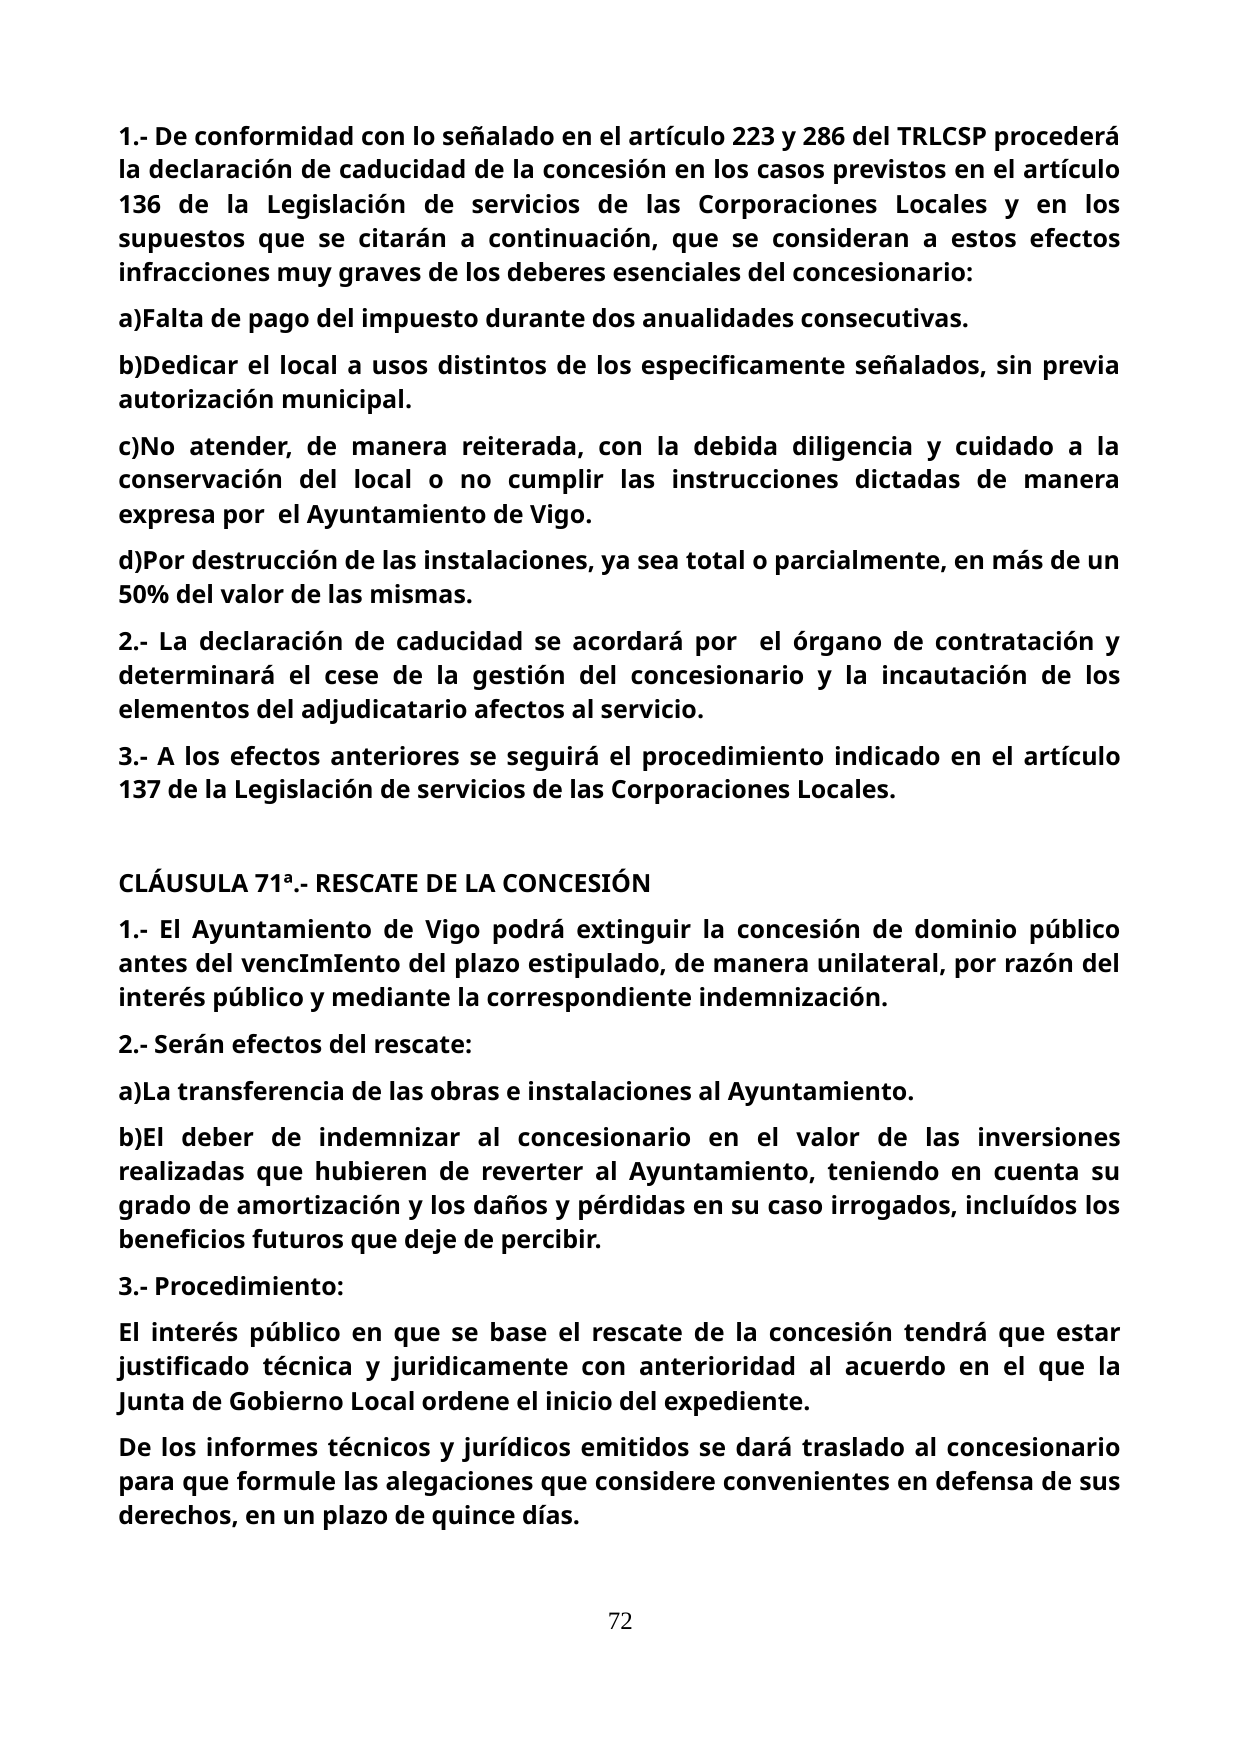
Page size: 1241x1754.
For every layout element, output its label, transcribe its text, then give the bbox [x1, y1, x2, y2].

text b)Dedicar el local a usos distintos de los especificamente señalados, sin previa autorización municipal. [118, 347, 1122, 416]
text 3.- A los efectos anteriores se seguirá el procedimiento indicado en el artículo 137 de la Legislación de servicios de las Corporaciones Locales. [118, 738, 1122, 806]
text b)El deber de indemnizar al concesionario en el valor de las inversiones realizadas que hubieren de reverter al Ayuntamiento, teniendo en cuenta su grado de amortización y los daños y pérdidas en su caso irrogados, incluídos los beneficios futuros que deje de percibir. [118, 1120, 1122, 1256]
text 1.- De conformidad con lo señalado en el artículo 223 y 286 del TRLCSP procederá la declaración de caducidad de la concesión en los casos previstos en el artículo 136 de la Legislación de servicios de las Corporaciones Locales y en los supuestos que se citarán a continuación, que se consideran a estos efectos infracciones muy graves de los deberes esenciales del concesionario: [118, 118, 1122, 288]
text El interés público en que se base el rescate de la concesión tendrá que estar justificado técnica y juridicamente con anterioridad al acuerdo en el que la Junta de Gobierno Local ordene el inicio del expediente. [118, 1315, 1122, 1417]
text 3.- Procedimiento: [118, 1268, 1122, 1302]
text a)La transferencia de las obras e instalaciones al Ayuntamiento. [118, 1073, 1122, 1107]
text De los informes técnicos y jurídicos emitidos se dará traslado al concesionario para que formule las alegaciones que considere convenientes en defensa de sus derechos, en un plazo de quince días. [118, 1430, 1122, 1532]
text a)Falta de pago del impuesto durante dos anualidades consecutivas. [118, 301, 1122, 335]
text CLÁUSULA 71ª.- RESCATE DE LA CONCESIÓN [118, 865, 1122, 899]
text d)Por destrucción de las instalaciones, ya sea total o parcialmente, en más de un 50% del valor de las mismas. [118, 543, 1122, 611]
text 2.- Serán efectos del rescate: [118, 1027, 1122, 1061]
text 1.- El Ayuntamiento de Vigo podrá extinguir la concesión de dominio público antes del vencImIento del plazo estipulado, de manera unilateral, por razón del interés público y mediante la correspondiente indemnización. [118, 912, 1122, 1014]
text 2.- La declaración de caducidad se acordará por el órgano de contratación y determinará el cese de la gestión del concesionario y la incautación de los elementos del adjudicatario afectos al servicio. [118, 623, 1122, 726]
text c)No atender, de manera reiterada, con la debida diligencia y cuidado a la conservación del local o no cumplir las instrucciones dictadas de manera expresa por el Ayuntamiento de Vigo. [118, 428, 1122, 530]
